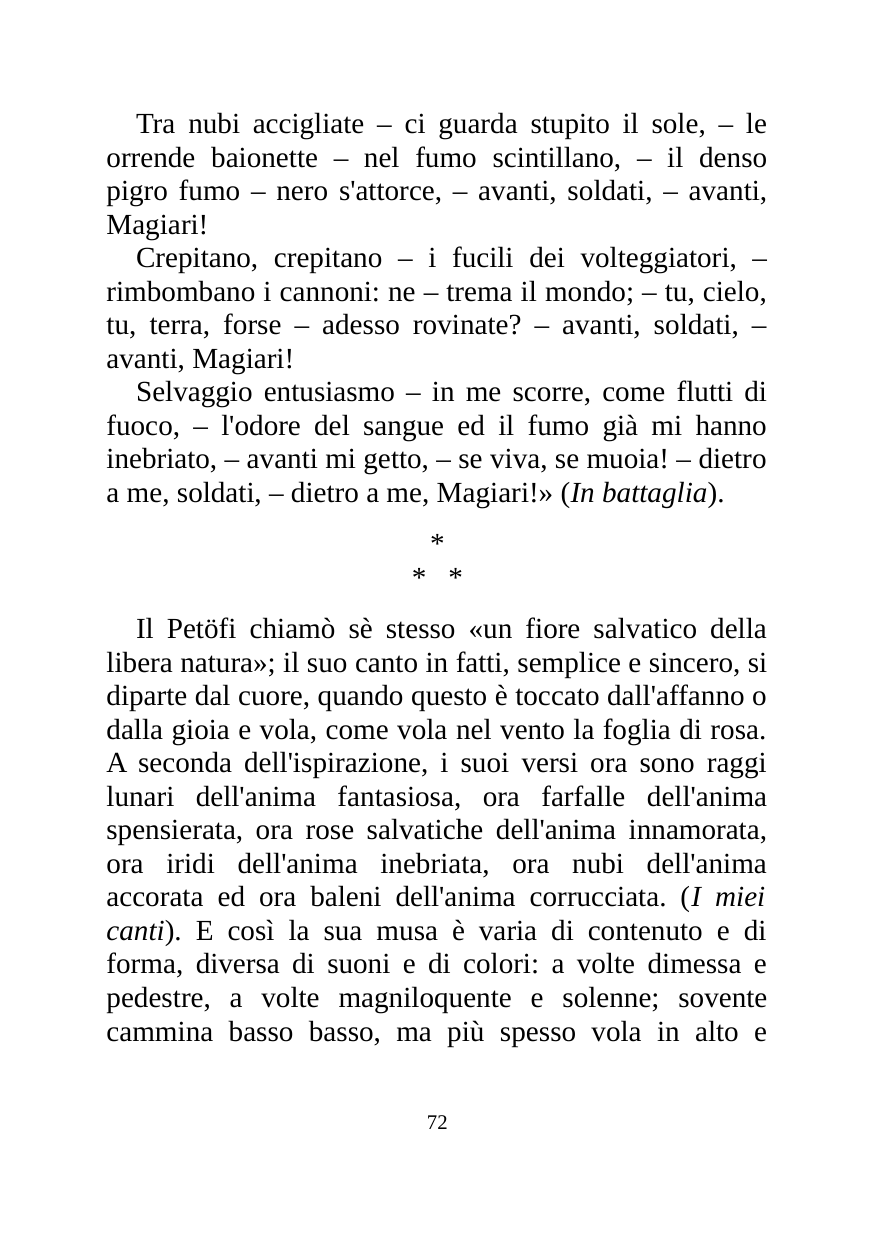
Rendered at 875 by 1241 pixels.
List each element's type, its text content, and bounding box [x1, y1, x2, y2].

text Tra nubi accigliate – ci guarda stupito il sole, – le orrende baionette – nel fumo scintillano, – il denso pigro fumo – nero s'attorce, – avanti, soldati, – avanti, Magiari! [106, 106, 768, 240]
text Crepitano, crepitano – i fucili dei volteggiatori, – rimbombano i cannoni: ne – trema il mondo; – tu, cielo, tu, terra, forse – adesso rovinate? – avanti, soldati, – avanti, Magiari! [106, 240, 768, 374]
text Il Petöfi chiamò sè stesso «un fiore salvatico della libera natura»; il suo canto in fatti, semplice e sincero, si diparte dal cuore, quando questo è toccato dall'affanno o dalla gioia e vola, come vola nel vento la foglia di rosa. A seconda dell'ispirazione, i suoi versi ora sono raggi lunari dell'anima fantasiosa, ora farfalle dell'anima spensierata, ora rose salvatiche dell'anima innamorata, ora iridi dell'anima inebriata, ora nubi dell'anima accorata ed ora baleni dell'anima corrucciata. (I miei canti). E così la sua musa è varia di contenuto e di forma, diversa di suoni e di colori: a volte dimessa e pedestre, a volte magniloquente e solenne; sovente cammina basso basso, ma più spesso vola in alto e [106, 611, 768, 1047]
text Selvaggio entusiasmo – in me scorre, come flutti di fuoco, – l'odore del sangue ed il fumo già mi hanno inebriato, – avanti mi getto, – se viva, se muoia! – dietro a me, soldati, – dietro a me, Magiari!» (In battaglia). [106, 374, 768, 509]
text * * * [106, 526, 768, 593]
